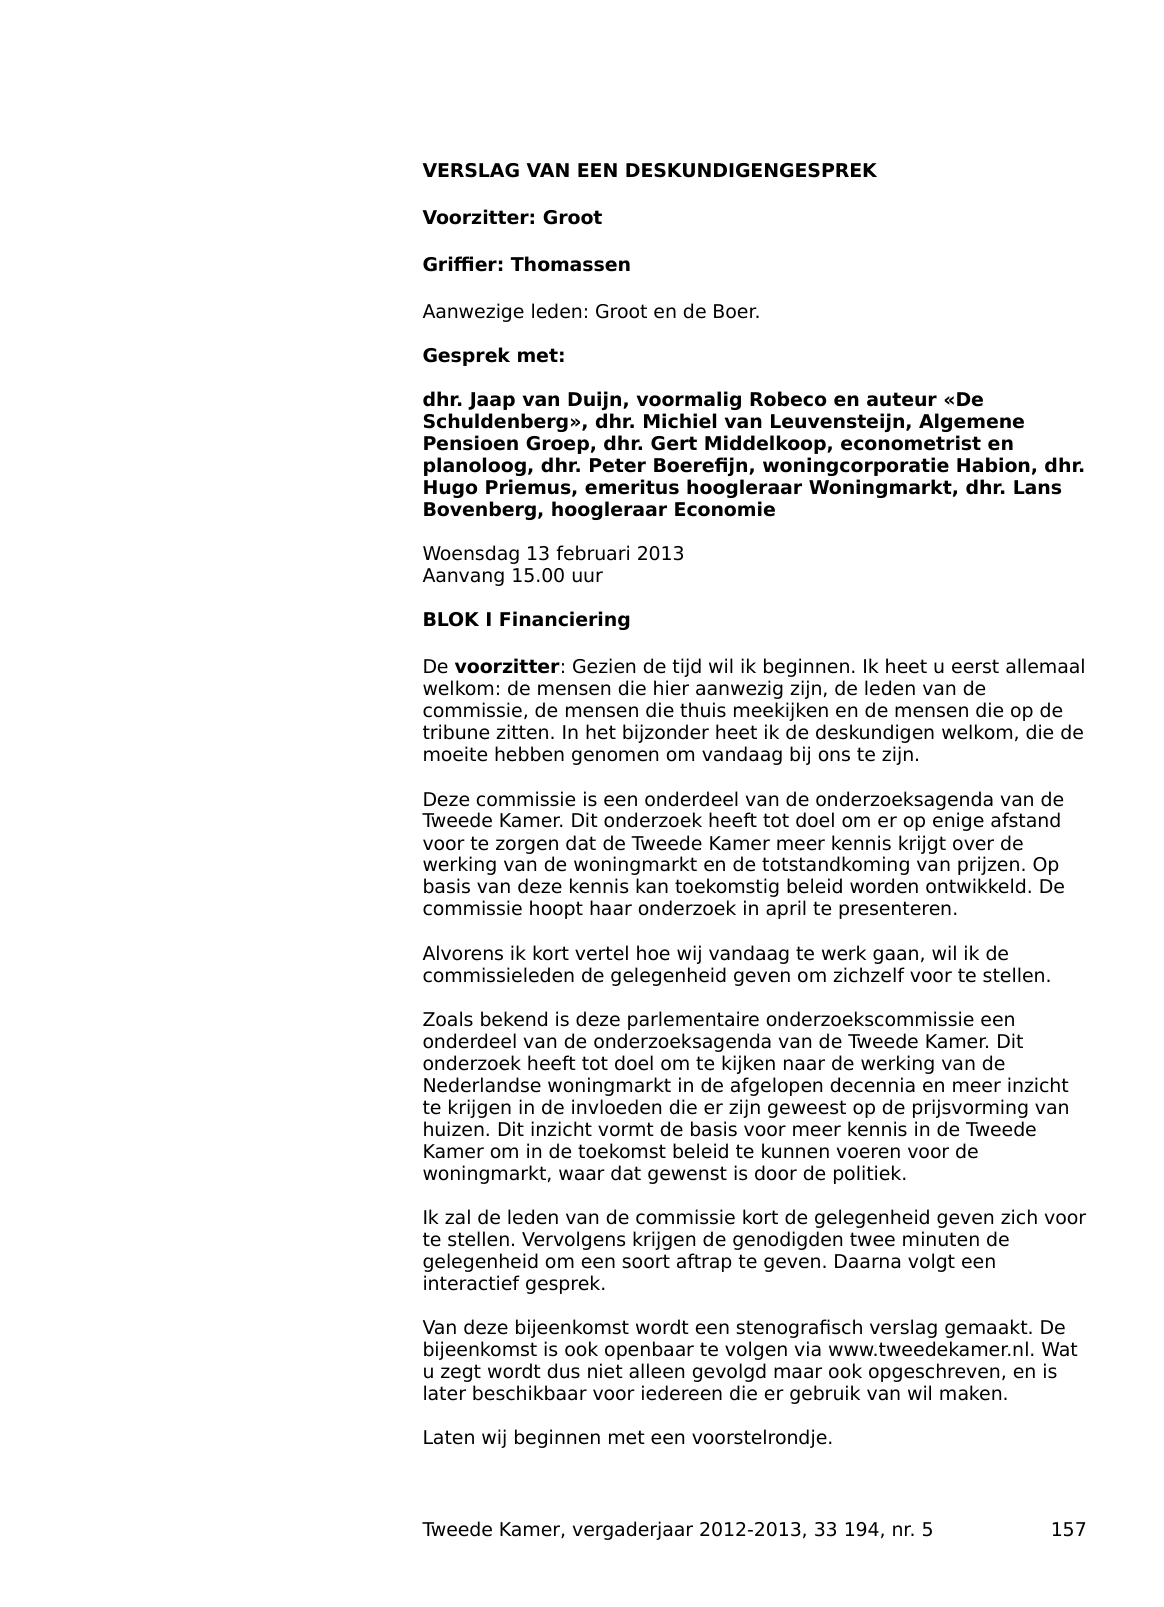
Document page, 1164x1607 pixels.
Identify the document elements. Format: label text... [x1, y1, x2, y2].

text Deze commissie is een onderdeel van de onderzoeksagenda van de Tweede Kamer. Dit onderzoek heeft tot doel om er op enige afstand voor te zorgen dat de Tweede Kamer meer kennis krijgt over de werking van de woningmarkt en de totstandkoming van prijzen. Op basis van deze kennis kan toekomstig beleid worden ontwikkeld. De commissie hoopt haar onderzoek in april te presenteren. [422, 788, 1087, 920]
text Zoals bekend is deze parlementaire onderzoekscommissie een onderdeel van de onderzoeksagenda van de Tweede Kamer. Dit onderzoek heeft tot doel om te kijken naar de werking van de Nederlandse woningmarkt in de afgelopen decennia en meer inzicht te krijgen in de invloeden die er zijn geweest op de prijsvorming van huizen. Dit inzicht vormt de basis voor meer kennis in de Tweede Kamer om in de toekomst beleid te kunnen voeren voor de woningmarkt, waar dat gewenst is door de politiek. [422, 1009, 1087, 1184]
subtitle Griffier: Thomassen [422, 254, 1087, 276]
text Woensdag 13 februari 2013 [422, 543, 1087, 565]
subtitle VERSLAG VAN EEN DESKUNDIGENGESPREK [422, 160, 1087, 182]
text Ik zal de leden van de commissie kort de gelegenheid geven zich voor te stellen. Vervolgens krijgen de genodigden twee minuten de gelegenheid om een soort aftrap te geven. Daarna volgt een interactief gesprek. [422, 1207, 1087, 1294]
subtitle Voorzitter: Groot [422, 207, 1087, 229]
text Alvorens ik kort vertel hoe wij vandaag te werk gaan, wil ik de commissieleden de gelegenheid geven om zichzelf voor te stellen. [422, 942, 1087, 986]
subtitle BLOK I Financiering [422, 609, 1087, 631]
text dhr. Jaap van Duijn, voormalig Robeco en auteur «De Schuldenberg», dhr. Michiel van Leuvensteijn, Algemene Pensioen Groep, dhr. Gert Middelkoop, econometrist en planoloog, dhr. Peter Boerefijn, woningcorporatie Habion, dhr. Hugo Priemus, emeritus hoogleraar Woningmarkt, dhr. Lans Bovenberg, hoogleraar Economie [422, 389, 1087, 521]
text Aanvang 15.00 uur [422, 565, 1087, 587]
text Van deze bijeenkomst wordt een stenografisch verslag gemaakt. De bijeenkomst is ook openbaar te volgen via www.tweedekamer.nl. Wat u zegt wordt dus niet alleen gevolgd maar ook opgeschreven, en is later beschikbaar voor iedereen die er gebruik van wil maken. [422, 1317, 1087, 1405]
text Laten wij beginnen met een voorstelrondje. [422, 1427, 1087, 1449]
text De voorzitter: Gezien de tijd wil ik beginnen. Ik heet u eerst allemaal welkom: de mensen die hier aanwezig zijn, de leden van de commissie, de mensen die thuis meekijken en de mensen die op de tribune zitten. In het bijzonder heet ik de deskundigen welkom, die de moeite hebben genomen om vandaag bij ons te zijn. [422, 656, 1087, 766]
text Aanwezige leden: Groot en de Boer. [422, 301, 1087, 323]
subtitle Gesprek met: [422, 345, 1087, 367]
